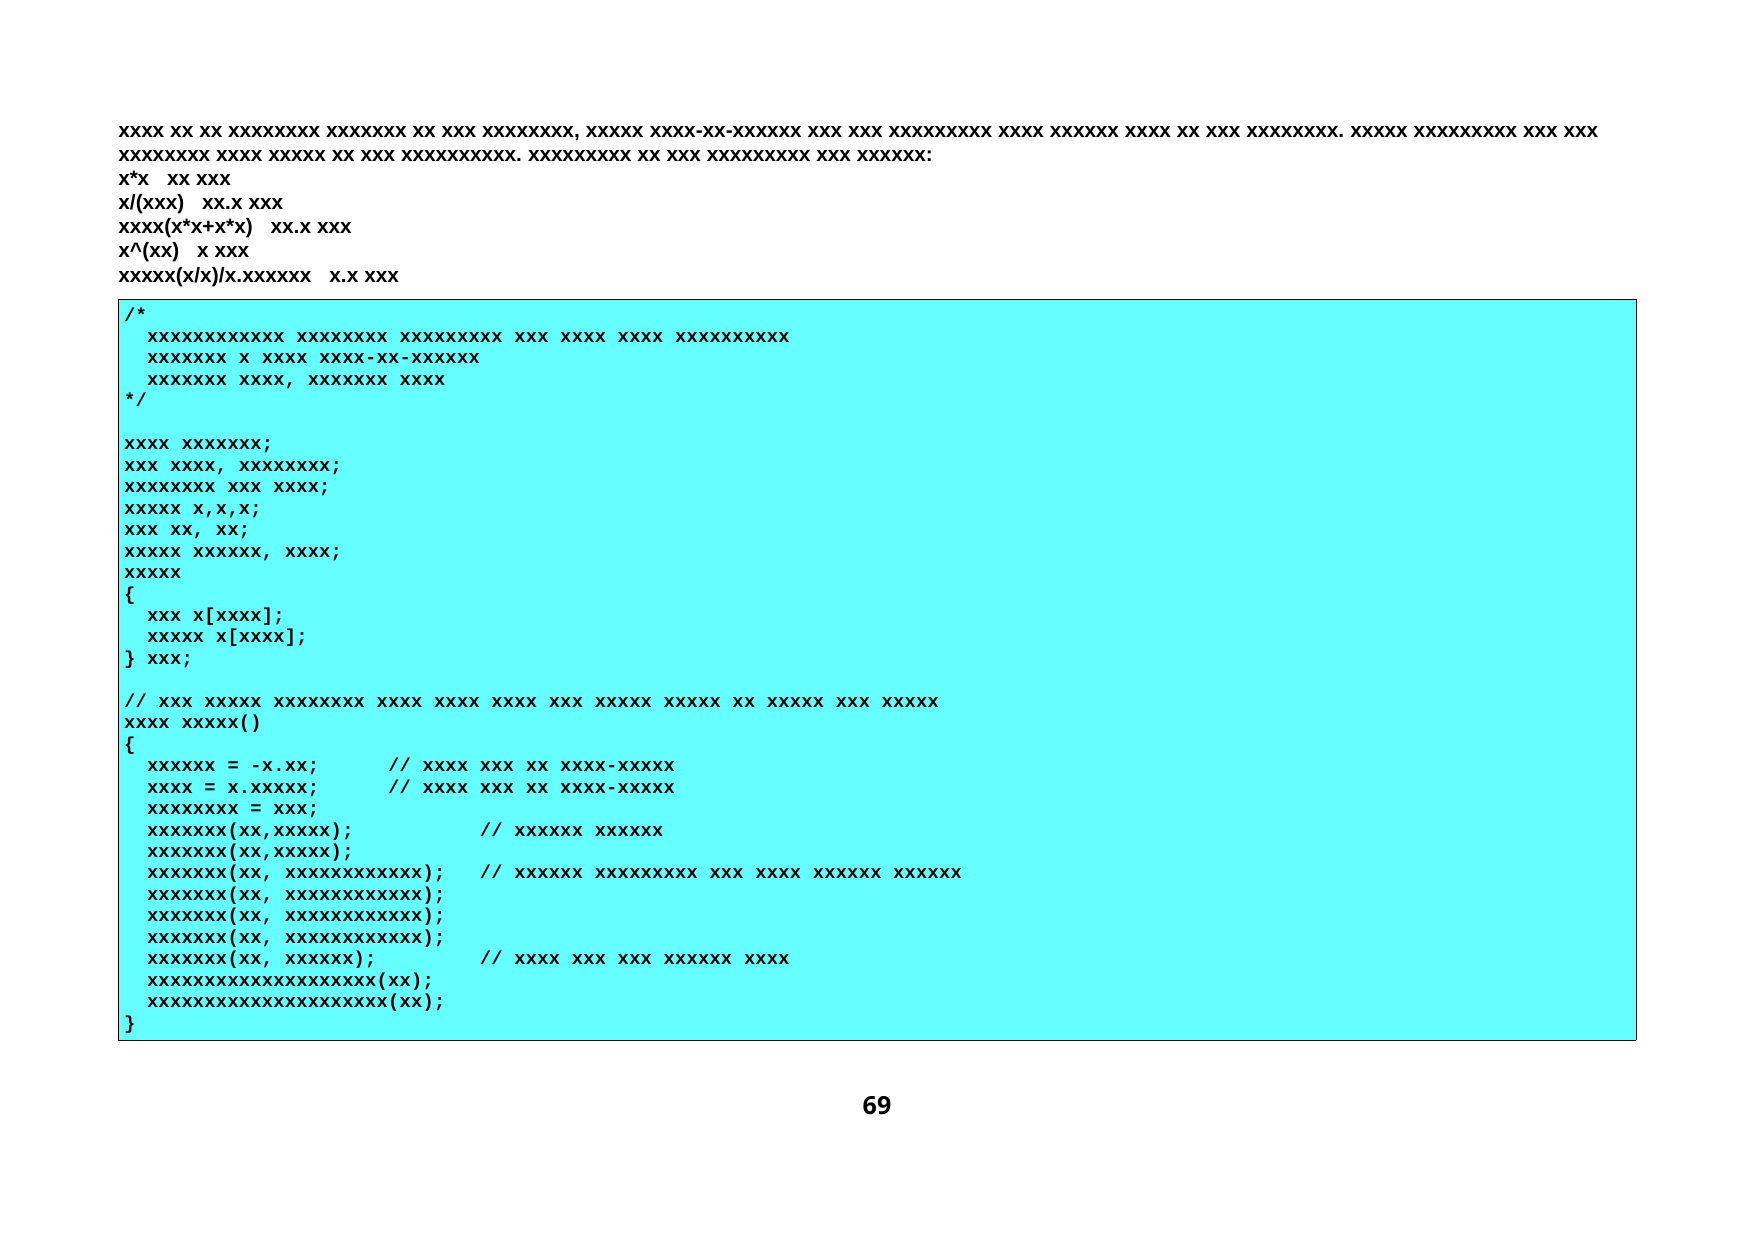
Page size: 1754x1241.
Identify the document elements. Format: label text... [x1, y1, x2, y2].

table_header /* xxxxxxxxxxxx xxxxxxxx xxxxxxxxx xxx xxxx xxxx xxxxxxxxxx xxxxxxx x xxxx xxxx-xx-xxxxxx xxxxxxx xxxx, xxxxxxx xxxx */ xxxx xxxxxxx; xxx xxxx, xxxxxxxx; xxxxxxxx xxx xxxx; xxxxx x,x,x; xxx xx, xx; xxxxx xxxxxx, xxxx; xxxxx { xxx x[xxxx]; xxxxx x[xxxx]; } xxx; // xxx xxxxx xxxxxxxx xxxx xxxx xxxx xxx xxxxx xxxxx xx xxxxx xxx xxxxx xxxx xxxxx() { xxxxxx = -x.xx; // xxxx xxx xx xxxx-xxxxx xxxx = x.xxxxx; // xxxx xxx xx xxxx-xxxxx xxxxxxxx = xxx; xxxxxxx(xx,xxxxx); // xxxxxx xxxxxx xxxxxxx(xx,xxxxx); xxxxxxx(xx, xxxxxxxxxxxx); // xxxxxx xxxxxxxxx xxx xxxx xxxxxx xxxxxx xxxxxxx(xx, xxxxxxxxxxxx); xxxxxxx(xx, xxxxxxxxxxxx); xxxxxxx(xx, xxxxxxxxxxxx); xxxxxxx(xx, xxxxxx); // xxxx xxx xxx xxxxxx xxxx xxxxxxxxxxxxxxxxxxxx(xx); xxxxxxxxxxxxxxxxxxxxx(xx); } [119, 300, 1636, 1040]
text xxxx xx xx xxxxxxxx xxxxxxx xx xxx xxxxxxxx, xxxxx xxxx-xx-xxxxxx xxx xxx xxxxxxxxx xxxx xxxxxx xxxx xx xxx xxxxxxxx. xxxxx xxxxxxxxx xxx xxx xxxxxxxx xxxx xxxxx xx xxx xxxxxxxxxx. xxxxxxxxx xx xxx xxxxxxxxx xxx xxxxxx: x*x xx xxx x/(xxx) xx.x xxx xxxx(x*x+x*x) xx.x xxx x^(xx) x xxx xxxxx(x/x)/x.xxxxxx x.x xxx [118, 118, 1636, 287]
